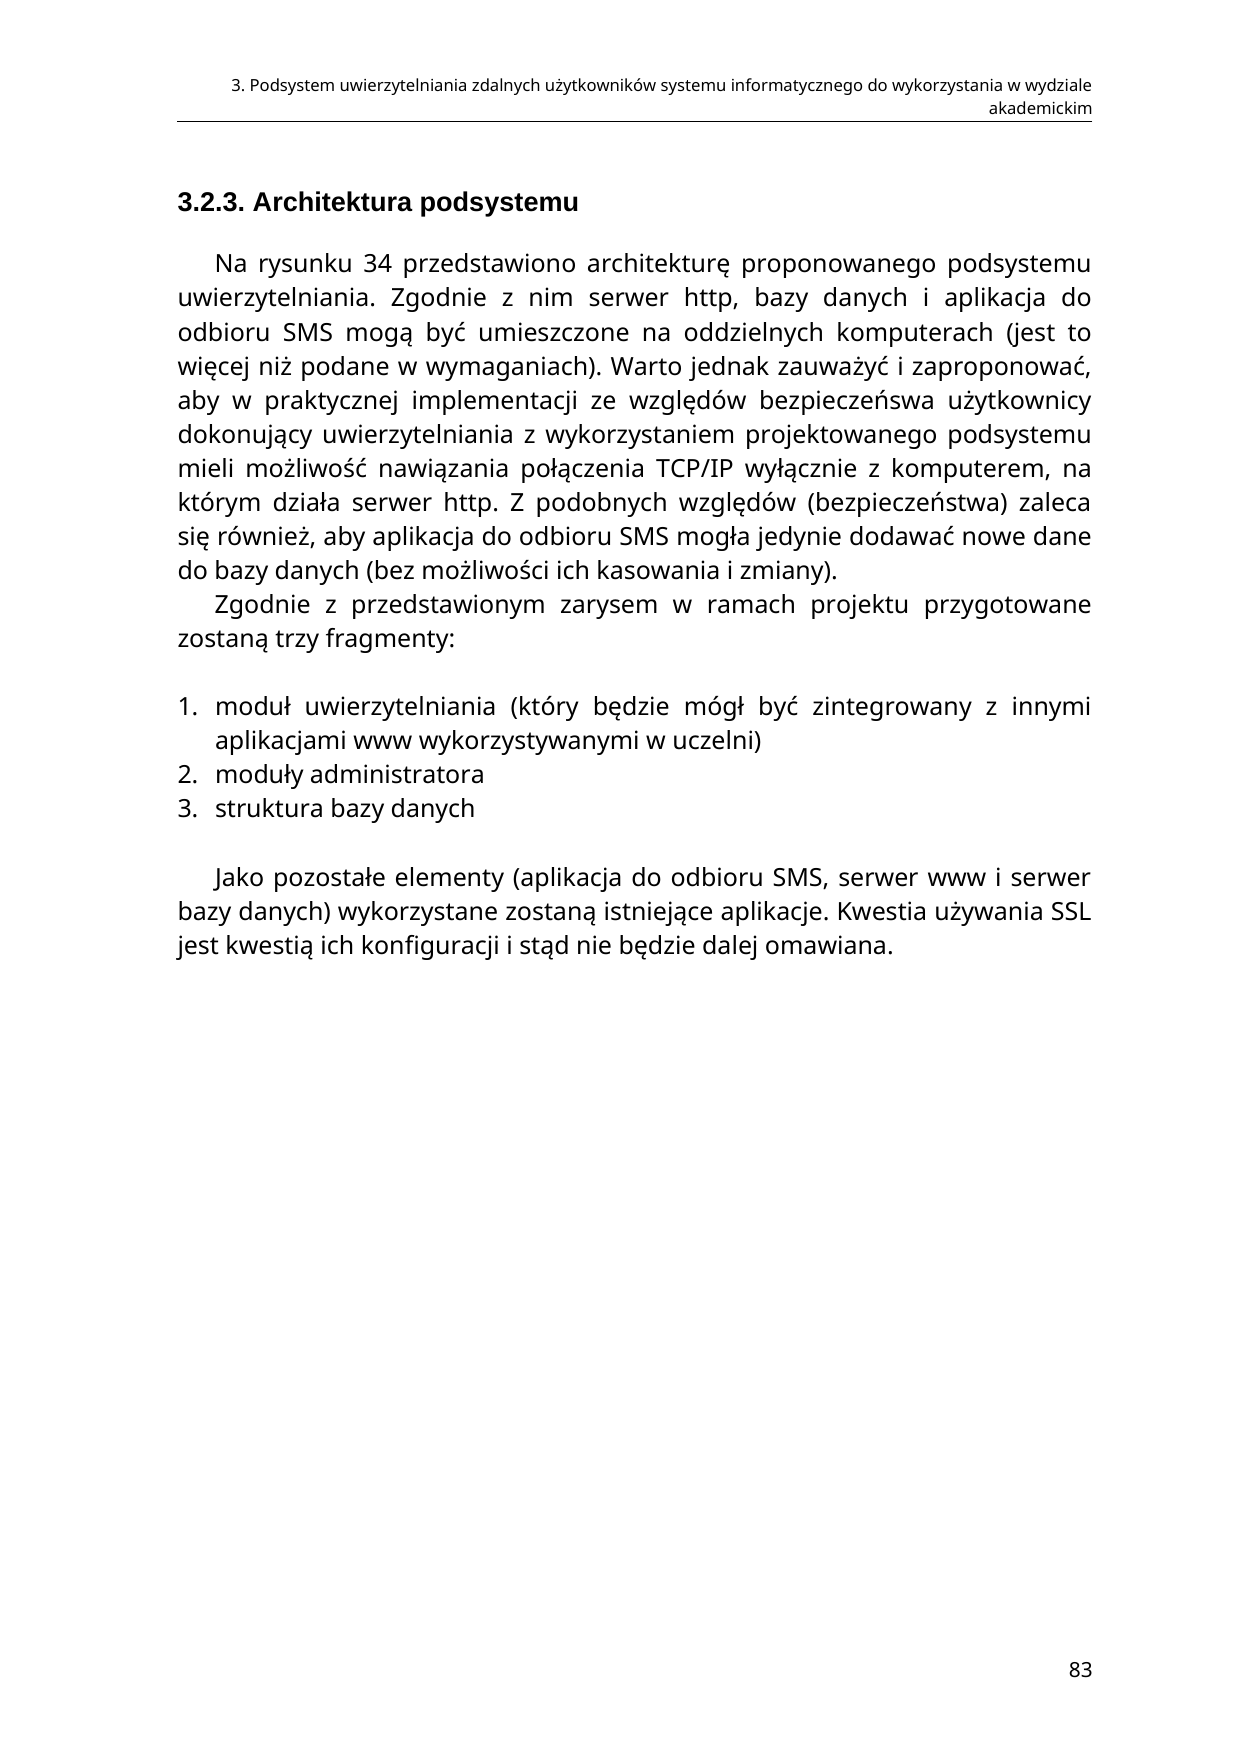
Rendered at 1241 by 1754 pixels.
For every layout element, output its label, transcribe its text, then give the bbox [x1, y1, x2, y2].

text Zgodnie z przedstawionym zarysem w ramach projektu przygotowane zostaną trzy fragmenty: [177, 587, 1092, 655]
list moduł uwierzytelniania (który będzie mógł być zintegrowany z innymi aplikacjami www wykorzystywanymi w uczelni) [177, 689, 1092, 757]
list struktura bazy danych [177, 791, 1092, 825]
list moduły administratora [177, 757, 1092, 791]
text Jako pozostałe elementy (aplikacja do odbioru SMS, serwer www i serwer bazy danych) wykorzystane zostaną istniejące aplikacje. Kwestia używania SSL jest kwestią ich konfiguracji i stąd nie będzie dalej omawiana. [177, 859, 1092, 961]
subtitle 3.2.3. Architektura podsystemu [177, 186, 1092, 217]
text Na rysunku 34 przedstawiono architekturę proponowanego podsystemu uwierzytelniania. Zgodnie z nim serwer http, bazy danych i aplikacja do odbioru SMS mogą być umieszczone na oddzielnych komputerach (jest to więcej niż podane w wymaganiach). Warto jednak zauważyć i zaproponować, aby w praktycznej implementacji ze względów bezpieczeńswa użytkownicy dokonujący uwierzytelniania z wykorzystaniem projektowanego podsystemu mieli możliwość nawiązania połączenia TCP/IP wyłącznie z komputerem, na którym działa serwer http. Z podobnych względów (bezpieczeństwa) zaleca się również, aby aplikacja do odbioru SMS mogła jedynie dodawać nowe dane do bazy danych (bez możliwości ich kasowania i zmiany). [177, 246, 1092, 587]
